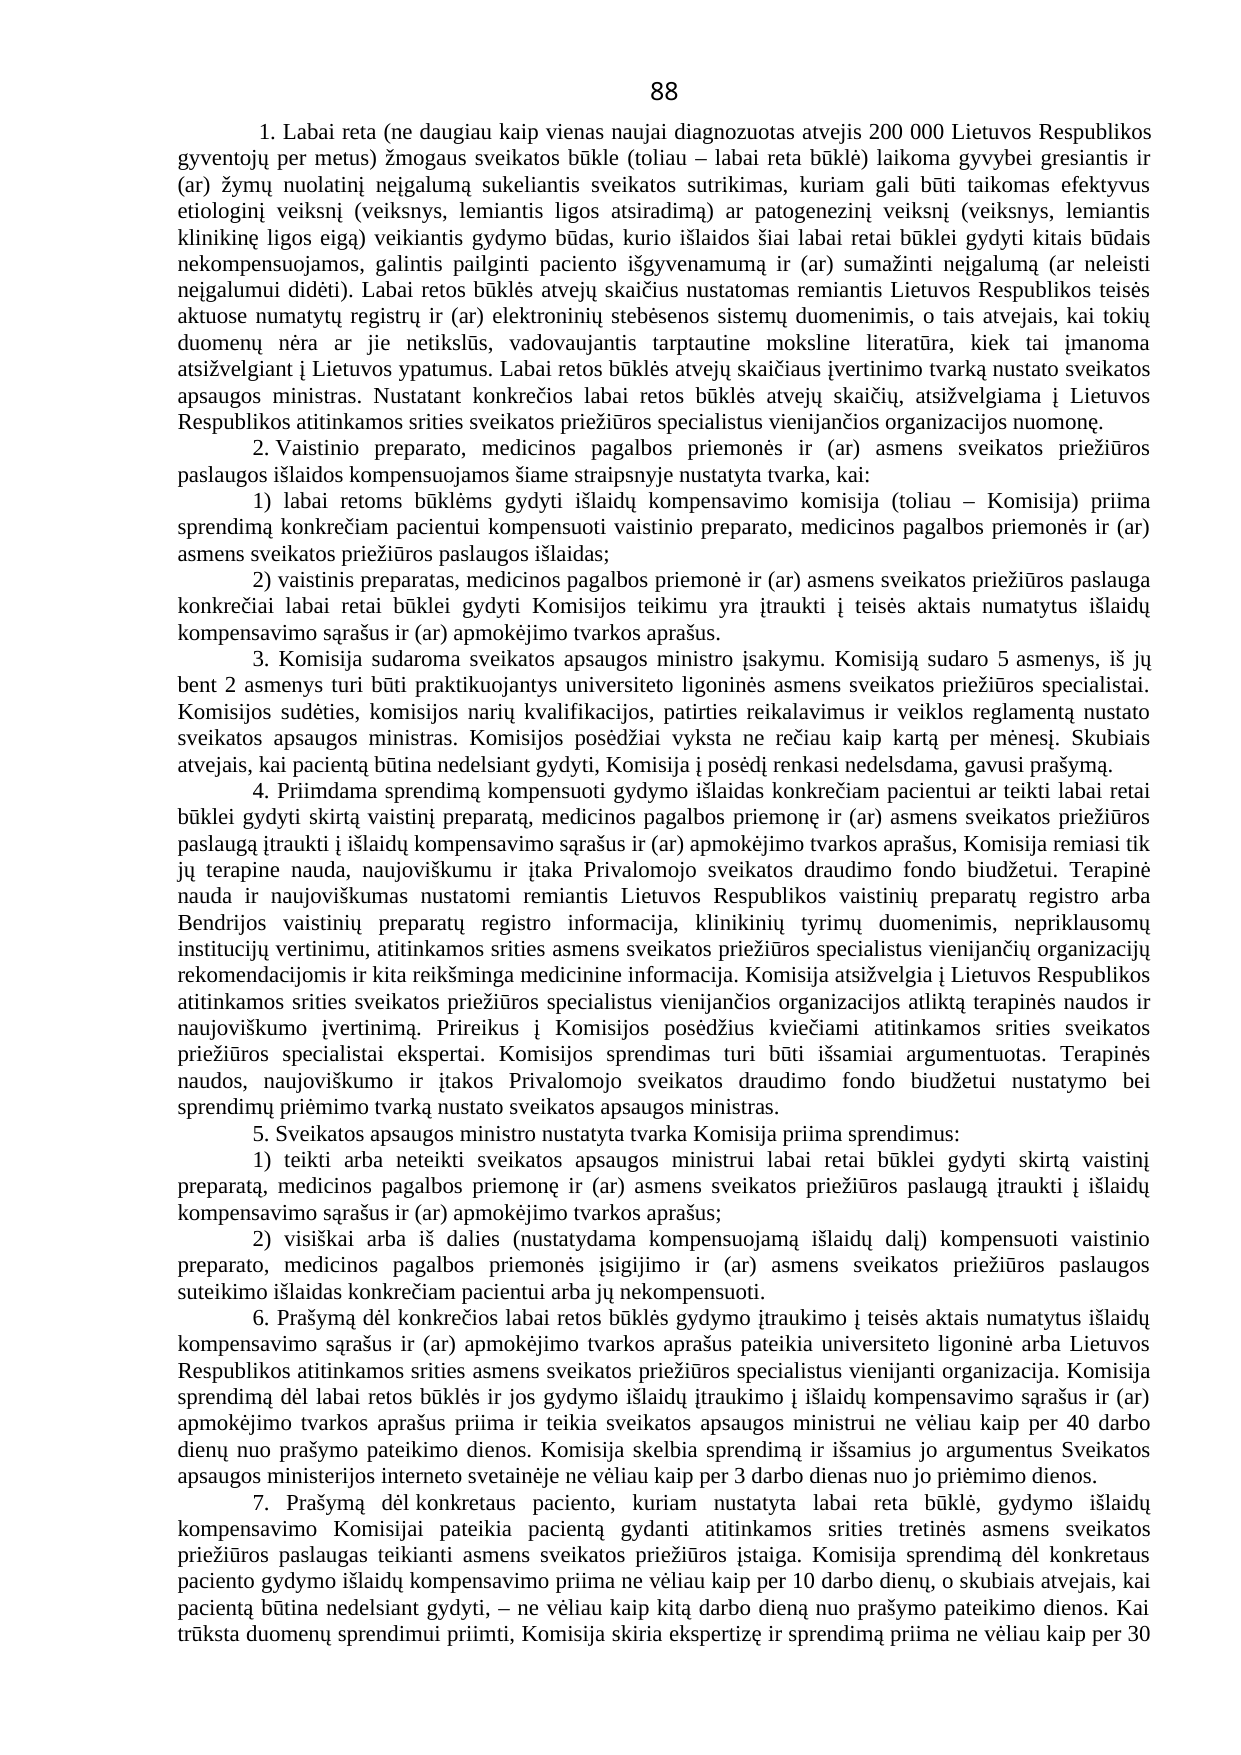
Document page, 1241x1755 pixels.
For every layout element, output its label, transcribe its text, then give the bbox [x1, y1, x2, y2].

text 2. Vaistinio preparato, medicinos pagalbos priemonės ir (ar) asmens sveikatos priežiūros paslaugos išlaidos kompensuojamos šiame straipsnyje nustatyta tvarka, kai: [177, 434, 1152, 487]
text 2) visiškai arba iš dalies (nustatydama kompensuojamą išlaidų dalį) kompensuoti vaistinio preparato, medicinos pagalbos priemonės įsigijimo ir (ar) asmens sveikatos priežiūros paslaugos suteikimo išlaidas konkrečiam pacientui arba jų nekompensuoti. [177, 1225, 1152, 1304]
text 1. Labai reta (ne daugiau kaip vienas naujai diagnozuotas atvejis 200 000 Lietuvos Respublikos gyventojų per metus) žmogaus sveikatos būkle (toliau – labai reta būklė) laikoma gyvybei gresiantis ir (ar) žymų nuolatinį neįgalumą sukeliantis sveikatos sutrikimas, kuriam gali būti taikomas efektyvus etiologinį veiksnį (veiksnys, lemiantis ligos atsiradimą) ar patogenezinį veiksnį (veiksnys, lemiantis klinikinę ligos eigą) veikiantis gydymo būdas, kurio išlaidos šiai labai retai būklei gydyti kitais būdais nekompensuojamos, galintis pailginti paciento išgyvenamumą ir (ar) sumažinti neįgalumą (ar neleisti neįgalumui didėti). Labai retos būklės atvejų skaičius nustatomas remiantis Lietuvos Respublikos teisės aktuose numatytų registrų ir (ar) elektroninių stebėsenos sistemų duomenimis, o tais atvejais, kai tokių duomenų nėra ar jie netikslūs, vadovaujantis tarptautine moksline literatūra, kiek tai įmanoma atsižvelgiant į Lietuvos ypatumus. Labai retos būklės atvejų skaičiaus įvertinimo tvarką nustato sveikatos apsaugos ministras. Nustatant konkrečios labai retos būklės atvejų skaičių, atsižvelgiama į Lietuvos Respublikos atitinkamos srities sveikatos priežiūros specialistus vienijančios organizacijos nuomonę. [177, 118, 1152, 434]
text 3. Komisija sudaroma sveikatos apsaugos ministro įsakymu. Komisiją sudaro 5 asmenys, iš jų bent 2 asmenys turi būti praktikuojantys universiteto ligoninės asmens sveikatos priežiūros specialistai. Komisijos sudėties, komisijos narių kvalifikacijos, patirties reikalavimus ir veiklos reglamentą nustato sveikatos apsaugos ministras. Komisijos posėdžiai vyksta ne rečiau kaip kartą per mėnesį. Skubiais atvejais, kai pacientą būtina nedelsiant gydyti, Komisija į posėdį renkasi nedelsdama, gavusi prašymą. [177, 645, 1152, 777]
text 1) teikti arba neteikti sveikatos apsaugos ministrui labai retai būklei gydyti skirtą vaistinį preparatą, medicinos pagalbos priemonę ir (ar) asmens sveikatos priežiūros paslaugą įtraukti į išlaidų kompensavimo sąrašus ir (ar) apmokėjimo tvarkos aprašus; [177, 1146, 1152, 1225]
text 7. Prašymą dėl konkretaus paciento, kuriam nustatyta labai reta būklė, gydymo išlaidų kompensavimo Komisijai pateikia pacientą gydanti atitinkamos srities tretinės asmens sveikatos priežiūros paslaugas teikianti asmens sveikatos priežiūros įstaiga. Komisija sprendimą dėl konkretaus paciento gydymo išlaidų kompensavimo priima ne vėliau kaip per 10 darbo dienų, o skubiais atvejais, kai pacientą būtina nedelsiant gydyti, – ne vėliau kaip kitą darbo dieną nuo prašymo pateikimo dienos. Kai trūksta duomenų sprendimui priimti, Komisija skiria ekspertizę ir sprendimą priima ne vėliau kaip per 30 [177, 1488, 1152, 1647]
text 2) vaistinis preparatas, medicinos pagalbos priemonė ir (ar) asmens sveikatos priežiūros paslauga konkrečiai labai retai būklei gydyti Komisijos teikimu yra įtraukti į teisės aktais numatytus išlaidų kompensavimo sąrašus ir (ar) apmokėjimo tvarkos aprašus. [177, 566, 1152, 645]
text 4. Priimdama sprendimą kompensuoti gydymo išlaidas konkrečiam pacientui ar teikti labai retai būklei gydyti skirtą vaistinį preparatą, medicinos pagalbos priemonę ir (ar) asmens sveikatos priežiūros paslaugą įtraukti į išlaidų kompensavimo sąrašus ir (ar) apmokėjimo tvarkos aprašus, Komisija remiasi tik jų terapine nauda, naujoviškumu ir įtaka Privalomojo sveikatos draudimo fondo biudžetui. Terapinė nauda ir naujoviškumas nustatomi remiantis Lietuvos Respublikos vaistinių preparatų registro arba Bendrijos vaistinių preparatų registro informacija, klinikinių tyrimų duomenimis, nepriklausomų institucijų vertinimu, atitinkamos srities asmens sveikatos priežiūros specialistus vienijančių organizacijų rekomendacijomis ir kita reikšminga medicinine informacija. Komisija atsižvelgia į Lietuvos Respublikos atitinkamos srities sveikatos priežiūros specialistus vienijančios organizacijos atliktą terapinės naudos ir naujoviškumo įvertinimą. Prireikus į Komisijos posėdžius kviečiami atitinkamos srities sveikatos priežiūros specialistai ekspertai. Komisijos sprendimas turi būti išsamiai argumentuotas. Terapinės naudos, naujoviškumo ir įtakos Privalomojo sveikatos draudimo fondo biudžetui nustatymo bei sprendimų priėmimo tvarką nustato sveikatos apsaugos ministras. [177, 777, 1152, 1119]
text 1) labai retoms būklėms gydyti išlaidų kompensavimo komisija (toliau – Komisija) priima sprendimą konkrečiam pacientui kompensuoti vaistinio preparato, medicinos pagalbos priemonės ir (ar) asmens sveikatos priežiūros paslaugos išlaidas; [177, 487, 1152, 566]
text 5. Sveikatos apsaugos ministro nustatyta tvarka Komisija priima sprendimus: [177, 1119, 1152, 1146]
text 6. Prašymą dėl konkrečios labai retos būklės gydymo įtraukimo į teisės aktais numatytus išlaidų kompensavimo sąrašus ir (ar) apmokėjimo tvarkos aprašus pateikia universiteto ligoninė arba Lietuvos Respublikos atitinkamos srities asmens sveikatos priežiūros specialistus vienijanti organizacija. Komisija sprendimą dėl labai retos būklės ir jos gydymo išlaidų įtraukimo į išlaidų kompensavimo sąrašus ir (ar) apmokėjimo tvarkos aprašus priima ir teikia sveikatos apsaugos ministrui ne vėliau kaip per 40 darbo dienų nuo prašymo pateikimo dienos. Komisija skelbia sprendimą ir išsamius jo argumentus Sveikatos apsaugos ministerijos interneto svetainėje ne vėliau kaip per 3 darbo dienas nuo jo priėmimo dienos. [177, 1304, 1152, 1488]
